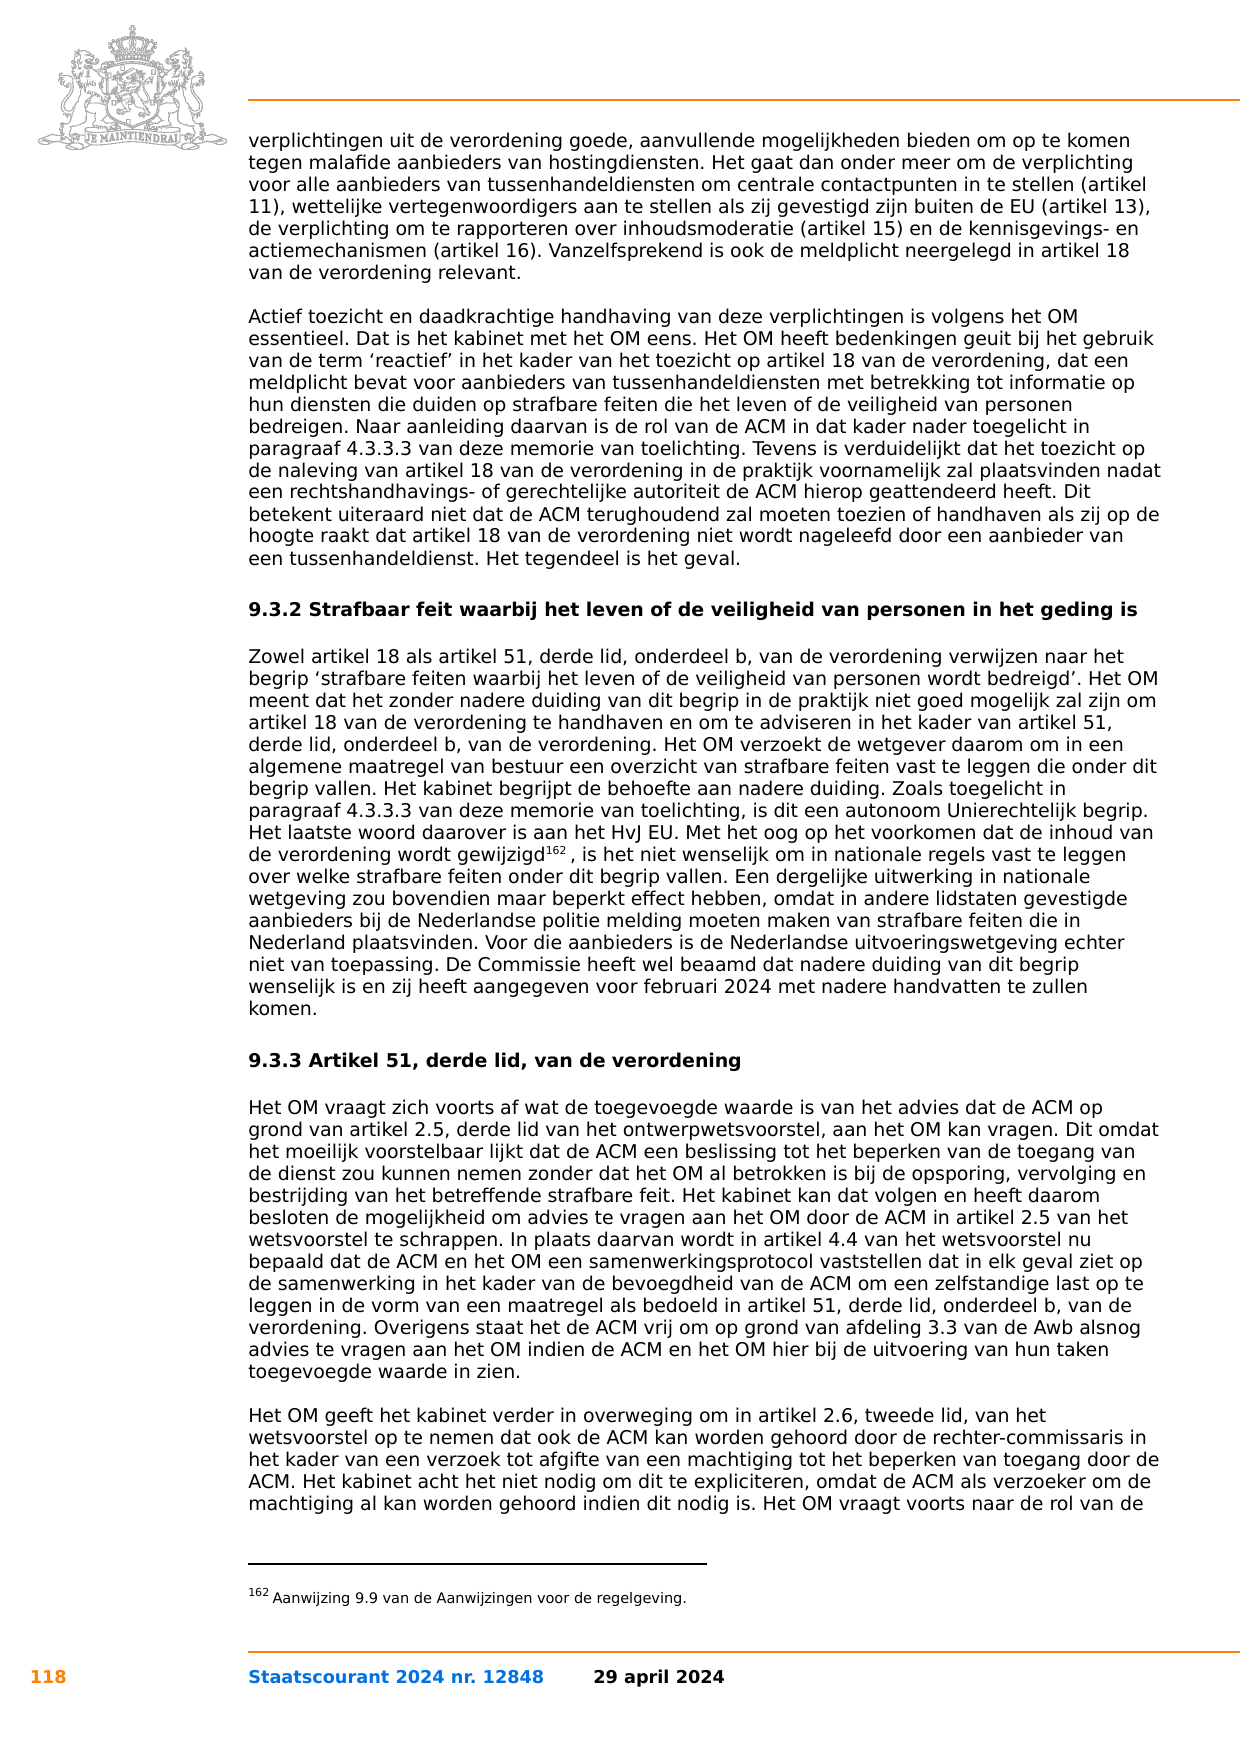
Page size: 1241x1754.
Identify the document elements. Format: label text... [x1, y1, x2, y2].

text Actief toezicht en daadkrachtige handhaving van deze verplichtingen is volgens het OM essentieel. Dat is het kabinet met het OM eens. Het OM heeft bedenkingen geuit bij het gebruik van de term ‘reactief’ in het kader van het toezicht op artikel 18 van de verordening, dat een meldplicht bevat voor aanbieders van tussenhandeldiensten met betrekking tot informatie op hun diensten die duiden op strafbare feiten die het leven of de veiligheid van personen bedreigen. Naar aanleiding daarvan is de rol van de ACM in dat kader nader toegelicht in paragraaf 4.3.3.3 van deze memorie van toelichting. Tevens is verduidelijkt dat het toezicht op de naleving van artikel 18 van de verordening in de praktijk voornamelijk zal plaatsvinden nadat een rechtshandhavings- of gerechtelijke autoriteit de ACM hierop geattendeerd heeft. Dit betekent uiteraard niet dat de ACM terughoudend zal moeten toezien of handhaven als zij op de hoogte raakt dat artikel 18 van de verordening niet wordt nageleefd door een aanbieder van een tussenhandeldienst. Het tegendeel is het geval. [248, 306, 1163, 569]
text Het OM vraagt zich voorts af wat de toegevoegde waarde is van het advies dat de ACM op grond van artikel 2.5, derde lid van het ontwerpwetsvoorstel, aan het OM kan vragen. Dit omdat het moeilijk voorstelbaar lijkt dat de ACM een beslissing tot het beperken van de toegang van de dienst zou kunnen nemen zonder dat het OM al betrokken is bij de opsporing, vervolging en bestrijding van het betreffende strafbare feit. Het kabinet kan dat volgen en heeft daarom besloten de mogelijkheid om advies te vragen aan het OM door de ACM in artikel 2.5 van het wetsvoorstel te schrappen. In plaats daarvan wordt in artikel 4.4 van het wetsvoorstel nu bepaald dat de ACM en het OM een samenwerkingsprotocol vaststellen dat in elk geval ziet op de samenwerking in het kader van de bevoegdheid van de ACM om een zelfstandige last op te leggen in de vorm van een maatregel als bedoeld in artikel 51, derde lid, onderdeel b, van de verordening. Overigens staat het de ACM vrij om op grond van afdeling 3.3 van de Awb alsnog advies te vragen aan het OM indien de ACM en het OM hier bij de uitvoering van hun taken toegevoegde waarde in zien. [248, 1097, 1163, 1383]
text Zowel artikel 18 als artikel 51, derde lid, onderdeel b, van de verordening verwijzen naar het begrip ‘strafbare feiten waarbij het leven of de veiligheid van personen wordt bedreigd’. Het OM meent dat het zonder nadere duiding van dit begrip in de praktijk niet goed mogelijk zal zijn om artikel 18 van de verordening te handhaven en om te adviseren in het kader van artikel 51, derde lid, onderdeel b, van de verordening. Het OM verzoekt de wetgever daarom om in een algemene maatregel van bestuur een overzicht van strafbare feiten vast te leggen die onder dit begrip vallen. Het kabinet begrijpt de behoefte aan nadere duiding. Zoals toegelicht in paragraaf 4.3.3.3 van deze memorie van toelichting, is dit een autonoom Unierechtelijk begrip. Het laatste woord daarover is aan het HvJ EU. Met het oog op het voorkomen dat de inhoud van de verordening wordt gewijzigd, is het niet wenselijk om in nationale regels vast te leggen over welke strafbare feiten onder dit begrip vallen. Een dergelijke uitwerking in nationale wetgeving zou bovendien maar beperkt effect hebben, omdat in andere lidstaten gevestigde aanbieders bij de Nederlandse politie melding moeten maken van strafbare feiten die in Nederland plaatsvinden. Voor die aanbieders is de Nederlandse uitvoeringswetgeving echter niet van toepassing. De Commissie heeft wel beaamd dat nadere duiding van dit begrip wenselijk is en zij heeft aangegeven voor februari 2024 met nadere handvatten te zullen komen. [248, 646, 1163, 1020]
text Aanwijzing 9.9 van de Aanwijzingen voor de regelgeving. [248, 1586, 1163, 1608]
picture [38, 25, 227, 150]
subtitle 9.3.3 Artikel 51, derde lid, van de verordening [248, 1050, 1163, 1072]
text Het OM geeft het kabinet verder in overweging om in artikel 2.6, tweede lid, van het wetsvoorstel op te nemen dat ook de ACM kan worden gehoord door de rechter-commissaris in het kader van een verzoek tot afgifte van een machtiging tot het beperken van toegang door de ACM. Het kabinet acht het niet nodig om dit te expliciteren, omdat de ACM als verzoeker om de machtiging al kan worden gehoord indien dit nodig is. Het OM vraagt voorts naar de rol van de [248, 1404, 1163, 1514]
text verplichtingen uit de verordening goede, aanvullende mogelijkheden bieden om op te komen tegen malafide aanbieders van hostingdiensten. Het gaat dan onder meer om de verplichting voor alle aanbieders van tussenhandeldiensten om centrale contactpunten in te stellen (artikel 11), wettelijke vertegenwoordigers aan te stellen als zij gevestigd zijn buiten de EU (artikel 13), de verplichting om te rapporteren over inhoudsmoderatie (artikel 15) en de kennisgevings- en actiemechanismen (artikel 16). Vanzelfsprekend is ook de meldplicht neergelegd in artikel 18 van de verordening relevant. [248, 130, 1163, 284]
subtitle 9.3.2 Strafbaar feit waarbij het leven of de veiligheid van personen in het geding is [248, 599, 1163, 621]
